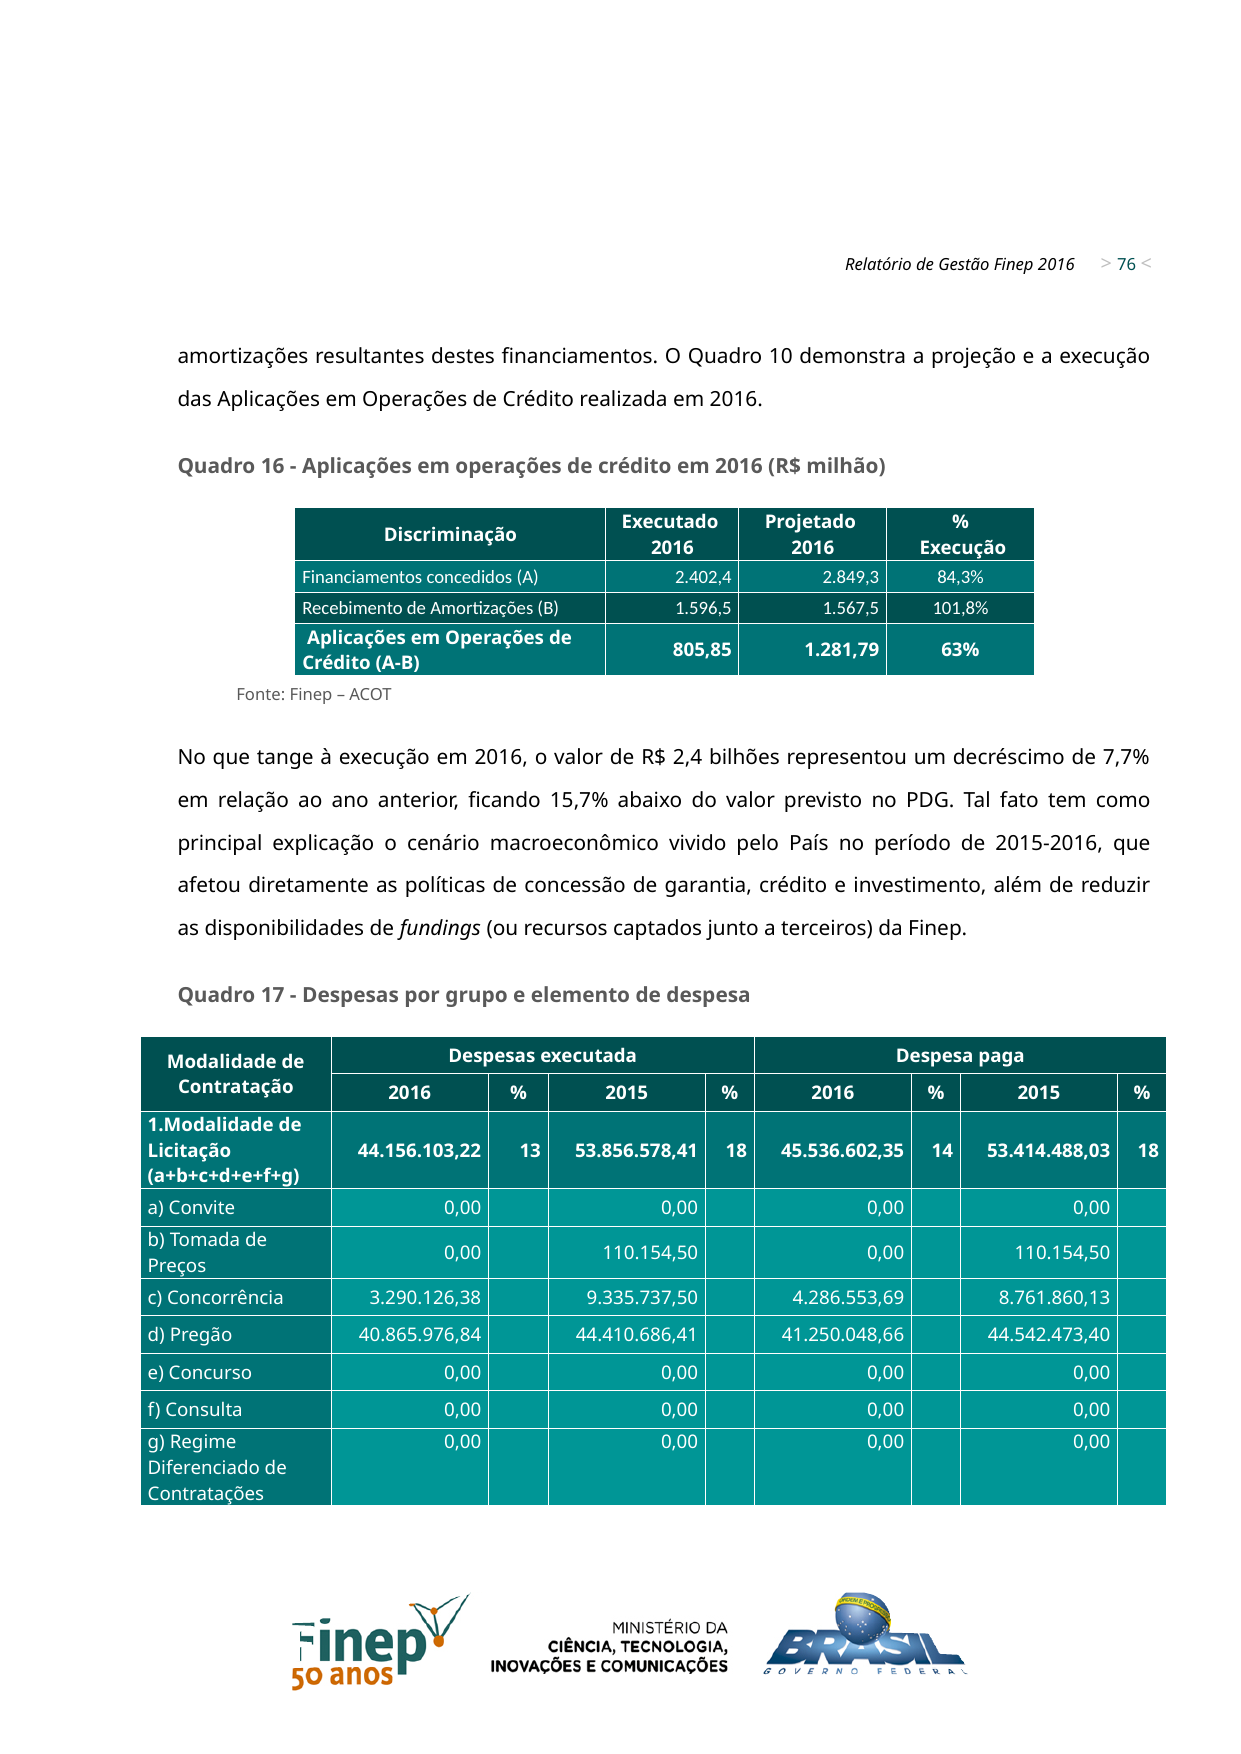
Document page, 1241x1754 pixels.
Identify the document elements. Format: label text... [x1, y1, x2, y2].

table_cell [912, 1429, 960, 1505]
table_cell 2016 [755, 1074, 911, 1111]
table_cell [489, 1391, 548, 1428]
table_cell 0,00 [755, 1227, 911, 1278]
table_cell [706, 1279, 754, 1315]
table_cell [1118, 1279, 1166, 1315]
table_header Despesa paga [755, 1037, 1166, 1073]
table_cell [706, 1189, 754, 1226]
text Quadro 16 - Aplicações em operações de crédito em 2016 (R$ milhão) [177, 451, 1152, 480]
table_cell 84,3% [887, 561, 1034, 592]
table_cell [912, 1316, 960, 1353]
table_cell 9.335.737,50 [549, 1279, 705, 1315]
table_cell [912, 1189, 960, 1226]
table_cell 0,00 [961, 1189, 1117, 1226]
table_cell [1118, 1429, 1166, 1505]
table_cell a) Convite [141, 1189, 331, 1226]
table_cell 0,00 [332, 1227, 488, 1278]
table_cell 44.542.473,40 [961, 1316, 1117, 1353]
table_cell 0,00 [961, 1429, 1117, 1505]
table_cell 0,00 [755, 1189, 911, 1226]
table_cell 2.402,4 [606, 561, 738, 592]
table_cell 0,00 [549, 1354, 705, 1390]
table_cell 0,00 [755, 1391, 911, 1428]
table_header Despesas executada [332, 1037, 754, 1073]
table_cell 14 [912, 1112, 960, 1188]
table_cell [706, 1354, 754, 1390]
table_cell 1.567,5 [739, 593, 886, 623]
table_cell [912, 1227, 960, 1278]
table_cell 18 [706, 1112, 754, 1188]
table_cell 110.154,50 [961, 1227, 1117, 1278]
table_cell f) Consulta [141, 1391, 331, 1428]
table_cell 2016 [332, 1074, 488, 1111]
table_header Executado 2016 [606, 508, 738, 560]
table_cell 2.849,3 [739, 561, 886, 592]
text No que tange à execução em 2016, o valor de R$ 2,4 bilhões representou um decréscimo de 7,7% em relação ao ano anterior, ficando 15,7% abaixo do valor previsto no PDG. Tal fato tem como principal explicação o cenário macroeconômico vivido pelo País no período de 2015-2016, que afetou diretamente as políticas de concessão de garantia, crédito e investimento, além de reduzir as disponibilidades de fundings (ou recursos captados junto a terceiros) da Finep. [177, 742, 1152, 941]
table_cell 44.156.103,22 [332, 1112, 488, 1188]
table_cell [706, 1391, 754, 1428]
table_cell 0,00 [332, 1354, 488, 1390]
table_header Projetado 2016 [739, 508, 886, 560]
table_cell [912, 1391, 960, 1428]
table_cell 13 [489, 1112, 548, 1188]
table_cell 63% [887, 624, 1034, 675]
table_cell g) Regime Diferenciado de Contratações [141, 1429, 331, 1505]
table_cell % [489, 1074, 548, 1111]
table_cell 0,00 [961, 1354, 1117, 1390]
table_cell [706, 1316, 754, 1353]
table_cell 4.286.553,69 [755, 1279, 911, 1315]
table_cell 110.154,50 [549, 1227, 705, 1278]
table_cell [1118, 1354, 1166, 1390]
table_cell 53.414.488,03 [961, 1112, 1117, 1188]
table_cell [912, 1279, 960, 1315]
table_cell [706, 1429, 754, 1505]
table_cell 0,00 [332, 1429, 488, 1505]
table_cell % [1118, 1074, 1166, 1111]
table_header Modalidade de Contratação [141, 1037, 331, 1111]
table_cell 0,00 [549, 1189, 705, 1226]
table_cell 0,00 [961, 1391, 1117, 1428]
table_cell 45.536.602,35 [755, 1112, 911, 1188]
table_cell e) Concurso [141, 1354, 331, 1390]
table_cell % [912, 1074, 960, 1111]
text amortizações resultantes destes financiamentos. O Quadro 10 demonstra a projeção e a execução das Aplicações em Operações de Crédito realizada em 2016. [177, 341, 1152, 412]
table_header Discriminação [295, 508, 605, 560]
table_cell Financiamentos concedidos (A) [295, 561, 605, 592]
table_cell % [706, 1074, 754, 1111]
table_cell 1.Modalidade de Licitação (a+b+c+d+e+f+g) [141, 1112, 331, 1188]
table_cell [489, 1279, 548, 1315]
table_cell [489, 1316, 548, 1353]
table_cell b) Tomada de Preços [141, 1227, 331, 1278]
table_cell 0,00 [549, 1429, 705, 1505]
table_cell 44.410.686,41 [549, 1316, 705, 1353]
table_cell 8.761.860,13 [961, 1279, 1117, 1315]
table_cell 0,00 [755, 1354, 911, 1390]
table_cell [1118, 1391, 1166, 1428]
table_cell 0,00 [332, 1391, 488, 1428]
table_cell [489, 1227, 548, 1278]
table_header % Execução [887, 508, 1034, 560]
table_cell 53.856.578,41 [549, 1112, 705, 1188]
table_cell 2015 [549, 1074, 705, 1111]
table_cell [489, 1189, 548, 1226]
table_cell d) Pregão [141, 1316, 331, 1353]
table_cell [489, 1354, 548, 1390]
text Fonte: Finep – ACOT [177, 682, 1152, 705]
text Quadro 17 - Despesas por grupo e elemento de despesa [177, 981, 1152, 1009]
table_cell 1.596,5 [606, 593, 738, 623]
table_cell 0,00 [549, 1391, 705, 1428]
table_cell 41.250.048,66 [755, 1316, 911, 1353]
table_cell [706, 1227, 754, 1278]
table_cell 1.281,79 [739, 624, 886, 675]
table_cell [1118, 1316, 1166, 1353]
table_cell 805,85 [606, 624, 738, 675]
table_cell c) Concorrência [141, 1279, 331, 1315]
table_cell Aplicações em Operações de Crédito (A-B) [295, 624, 605, 675]
table_cell 3.290.126,38 [332, 1279, 488, 1315]
table_cell [1118, 1227, 1166, 1278]
table_cell 40.865.976,84 [332, 1316, 488, 1353]
table_cell 101,8% [887, 593, 1034, 623]
table_cell 0,00 [755, 1429, 911, 1505]
table_cell [912, 1354, 960, 1390]
table_cell [1118, 1189, 1166, 1226]
table_cell 0,00 [332, 1189, 488, 1226]
table_cell Recebimento de Amortizações (B) [295, 593, 605, 623]
table_cell 18 [1118, 1112, 1166, 1188]
table_cell 2015 [961, 1074, 1117, 1111]
table_cell [489, 1429, 548, 1505]
